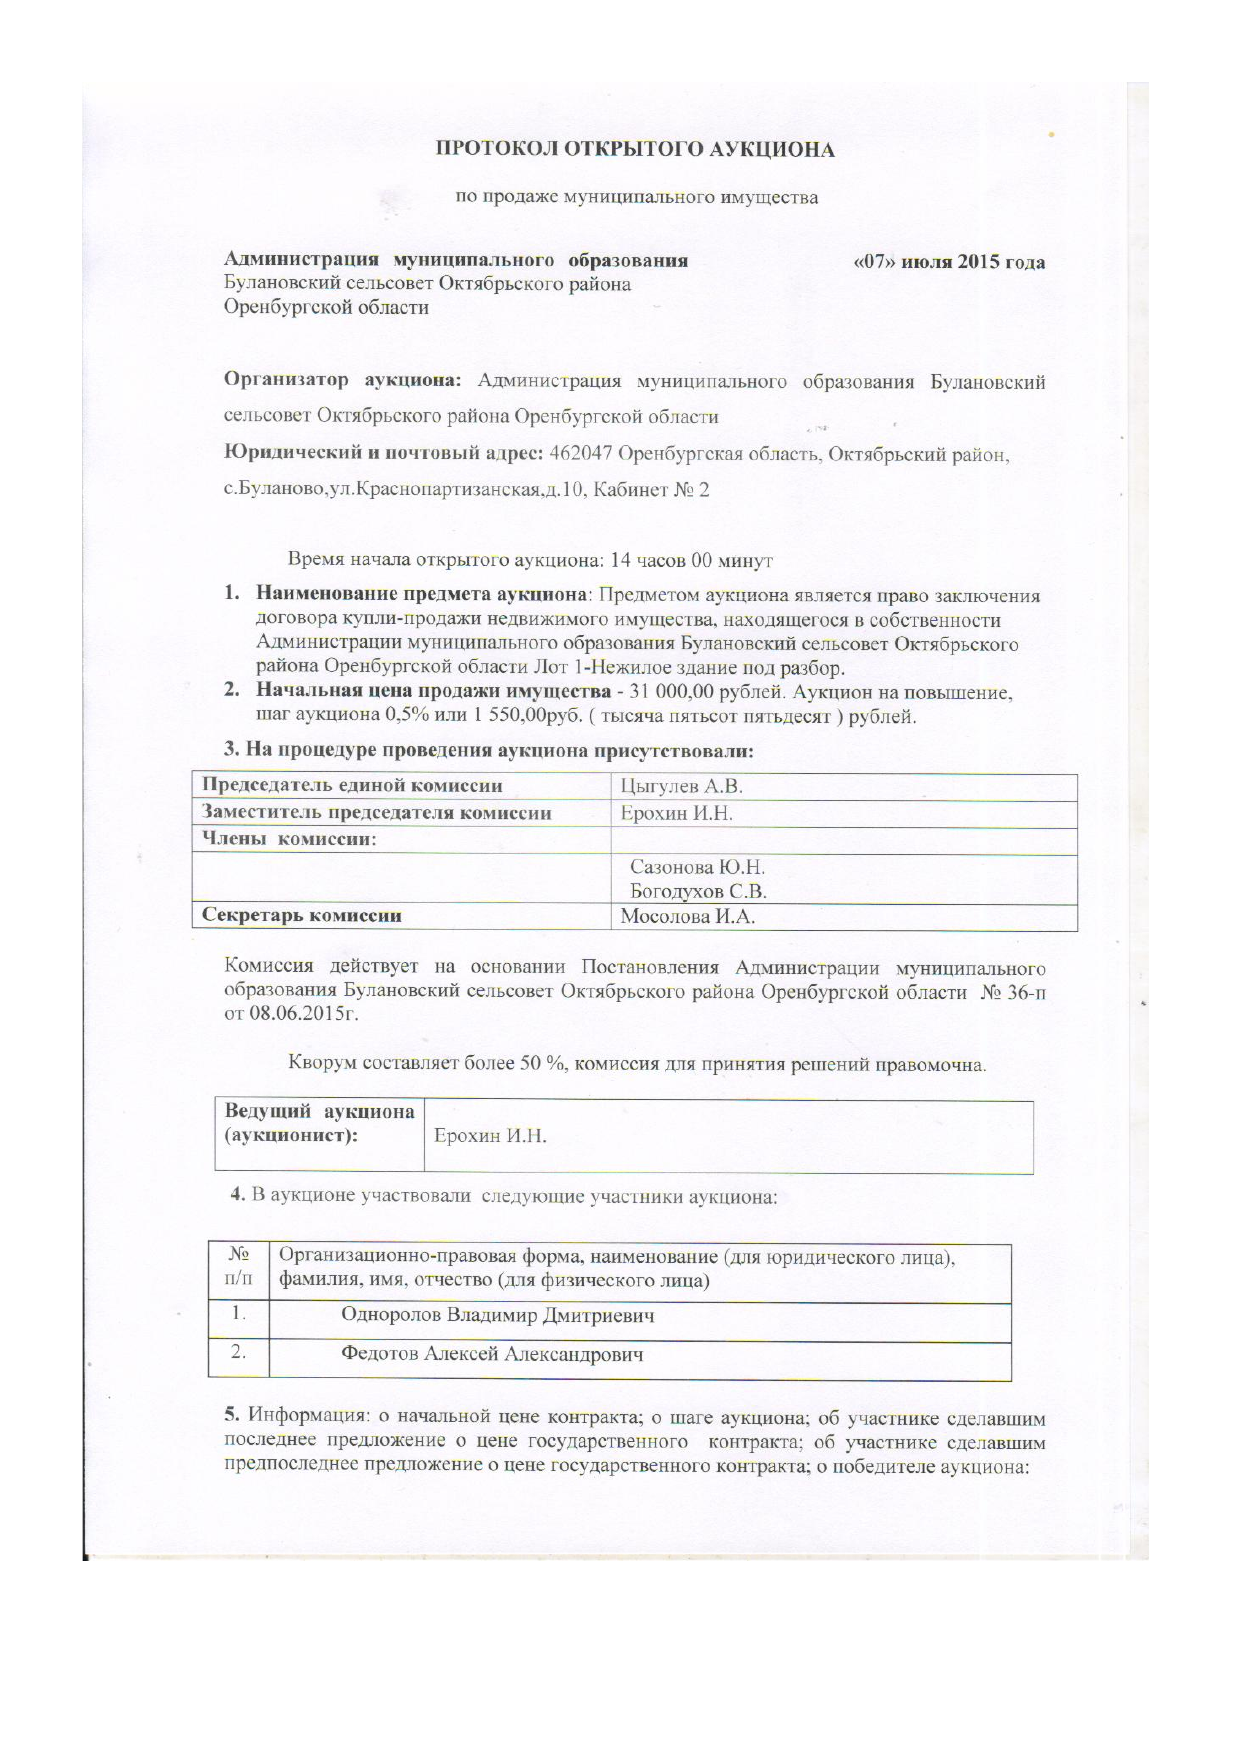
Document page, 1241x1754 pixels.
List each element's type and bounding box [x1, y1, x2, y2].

picture [82, 82, 1158, 1561]
